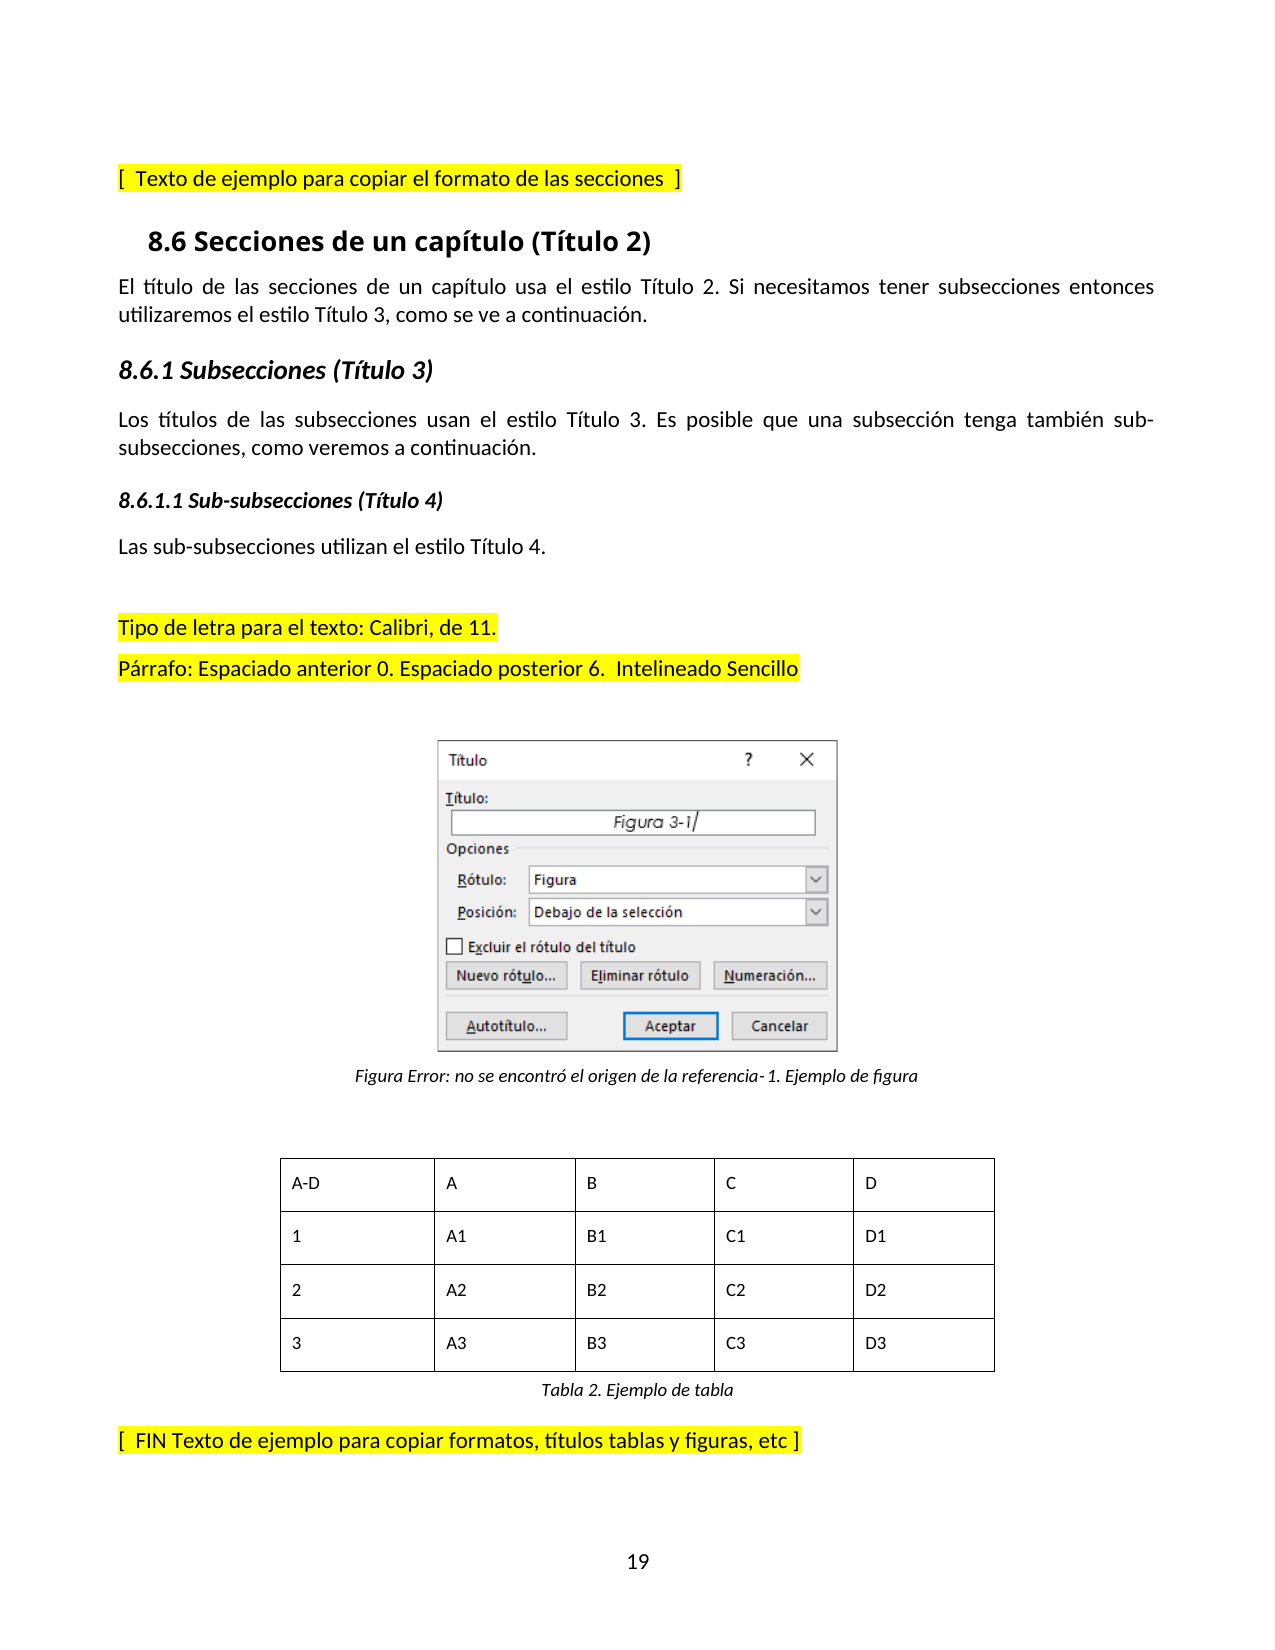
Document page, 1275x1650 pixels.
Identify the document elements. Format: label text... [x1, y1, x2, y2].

text El título de las secciones de un capítulo usa el estilo Título 2. Si necesitamos tener subsecciones entonces utilizaremos el estilo Título 3, como se ve a continuación. [118, 272, 1157, 328]
table_header A [435, 1159, 575, 1211]
text Las sub-subsecciones utilizan el estilo Título 4. [118, 532, 1157, 560]
text Figura Error: no se encontró el origen de la referencia‑1. Ejemplo de figura [118, 1064, 1157, 1087]
table_cell B2 [576, 1265, 714, 1317]
table_cell A3 [435, 1319, 575, 1371]
text Tipo de letra para el texto: Calibri, de 11. [118, 613, 1157, 641]
table_header C [715, 1159, 853, 1211]
text [ FIN Texto de ejemplo para copiar formatos, títulos tablas y figuras, etc ] [118, 1426, 1157, 1454]
table_header B [576, 1159, 714, 1211]
table_cell B3 [576, 1319, 714, 1371]
text [ Texto de ejemplo para copiar el formato de las secciones ] [118, 164, 1157, 192]
table_cell 1 [281, 1212, 434, 1264]
subtitle Subsecciones (Título 3) [118, 353, 1157, 386]
table_header A-D [281, 1159, 434, 1211]
table_header D [854, 1159, 994, 1211]
text Tabla 2. Ejemplo de tabla [118, 1378, 1157, 1401]
text Párrafo: Espaciado anterior 0. Espaciado posterior 6. Intelineado Sencillo [118, 654, 1157, 682]
picture [437, 740, 838, 1052]
table_cell D1 [854, 1212, 994, 1264]
table_cell C3 [715, 1319, 853, 1371]
table_cell A2 [435, 1265, 575, 1317]
text Los títulos de las subsecciones usan el estilo Título 3. Es posible que una subsección tenga también sub-subsecciones, como veremos a continuación. [118, 405, 1157, 461]
table_cell B1 [576, 1212, 714, 1264]
table_cell C1 [715, 1212, 853, 1264]
table_cell 2 [281, 1265, 434, 1317]
subtitle Sub-subsecciones (Título 4) [118, 486, 1157, 514]
table_cell A1 [435, 1212, 575, 1264]
subtitle Secciones de un capítulo (Título 2) [148, 223, 1157, 259]
table_cell D3 [854, 1319, 994, 1371]
table_cell C2 [715, 1265, 853, 1317]
table_cell D2 [854, 1265, 994, 1317]
table_cell 3 [281, 1319, 434, 1371]
